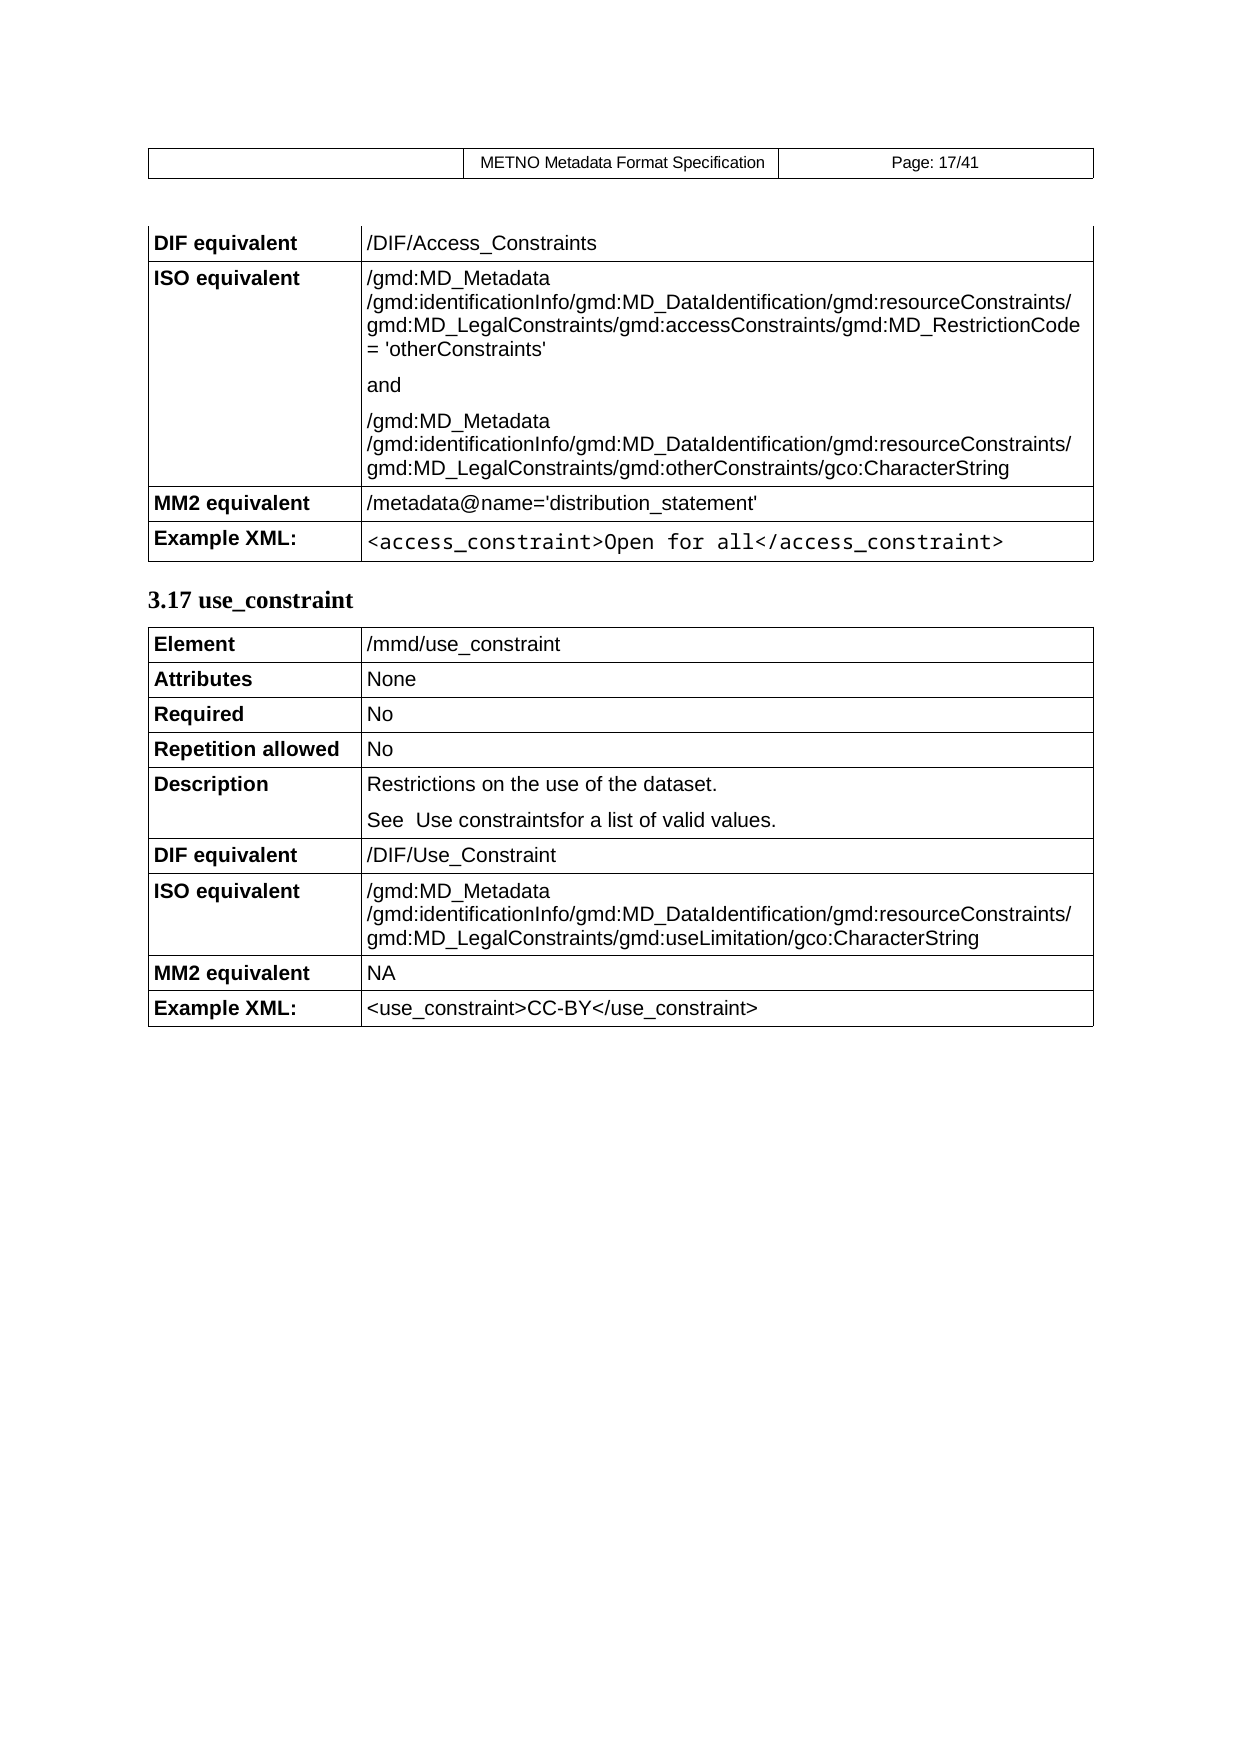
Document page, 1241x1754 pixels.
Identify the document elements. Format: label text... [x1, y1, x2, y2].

table_cell No [362, 698, 1093, 732]
table_cell Example XML: [149, 991, 361, 1026]
table_cell No [362, 733, 1093, 767]
table_cell Required [149, 698, 361, 732]
table_cell MM2 equivalent [149, 487, 361, 521]
subtitle use_constraint [148, 586, 1093, 614]
table_cell Attributes [149, 663, 361, 697]
table_cell <use_constraint>CC-BY</use_constraint> [362, 991, 1093, 1026]
table_cell /gmd:MD_Metadata /gmd:identificationInfo/gmd:MD_DataIdentification/gmd:resourceConstraints/gmd:MD_LegalConstraints/gmd:accessConstraints/gmd:MD_RestrictionCode = 'otherConstraints' and /gmd:MD_Metadata /gmd:identificationInfo/gmd:MD_DataIdentification/gmd:resourceConstraints/gmd:MD_LegalConstraints/gmd:otherConstraints/gco:CharacterString [362, 262, 1093, 486]
table_cell Repetition allowed [149, 733, 361, 767]
table_cell DIF equivalent [149, 226, 361, 261]
table_cell DIF equivalent [149, 839, 361, 873]
table_cell <access_constraint>Open for all</access_constraint> [362, 522, 1093, 561]
table_cell ISO equivalent [149, 874, 361, 955]
table_cell /DIF/Use_Constraint [362, 839, 1093, 873]
table_cell /DIF/Access_Constraints [362, 226, 1093, 261]
table_cell MM2 equivalent [149, 956, 361, 990]
table_header Element [149, 628, 361, 662]
table_cell Restrictions on the use of the dataset. See Use constraintsfor a list of valid values. [362, 768, 1093, 838]
table_cell Description [149, 768, 361, 838]
table_cell None [362, 663, 1093, 697]
table_cell /gmd:MD_Metadata /gmd:identificationInfo/gmd:MD_DataIdentification/gmd:resourceConstraints/gmd:MD_LegalConstraints/gmd:useLimitation/gco:CharacterString [362, 874, 1093, 955]
table_cell /metadata@name='distribution_statement' [362, 487, 1093, 521]
table_cell ISO equivalent [149, 262, 361, 486]
table_cell Example XML: [149, 522, 361, 561]
table_header /mmd/use_constraint [362, 628, 1093, 662]
table_cell NA [362, 956, 1093, 990]
